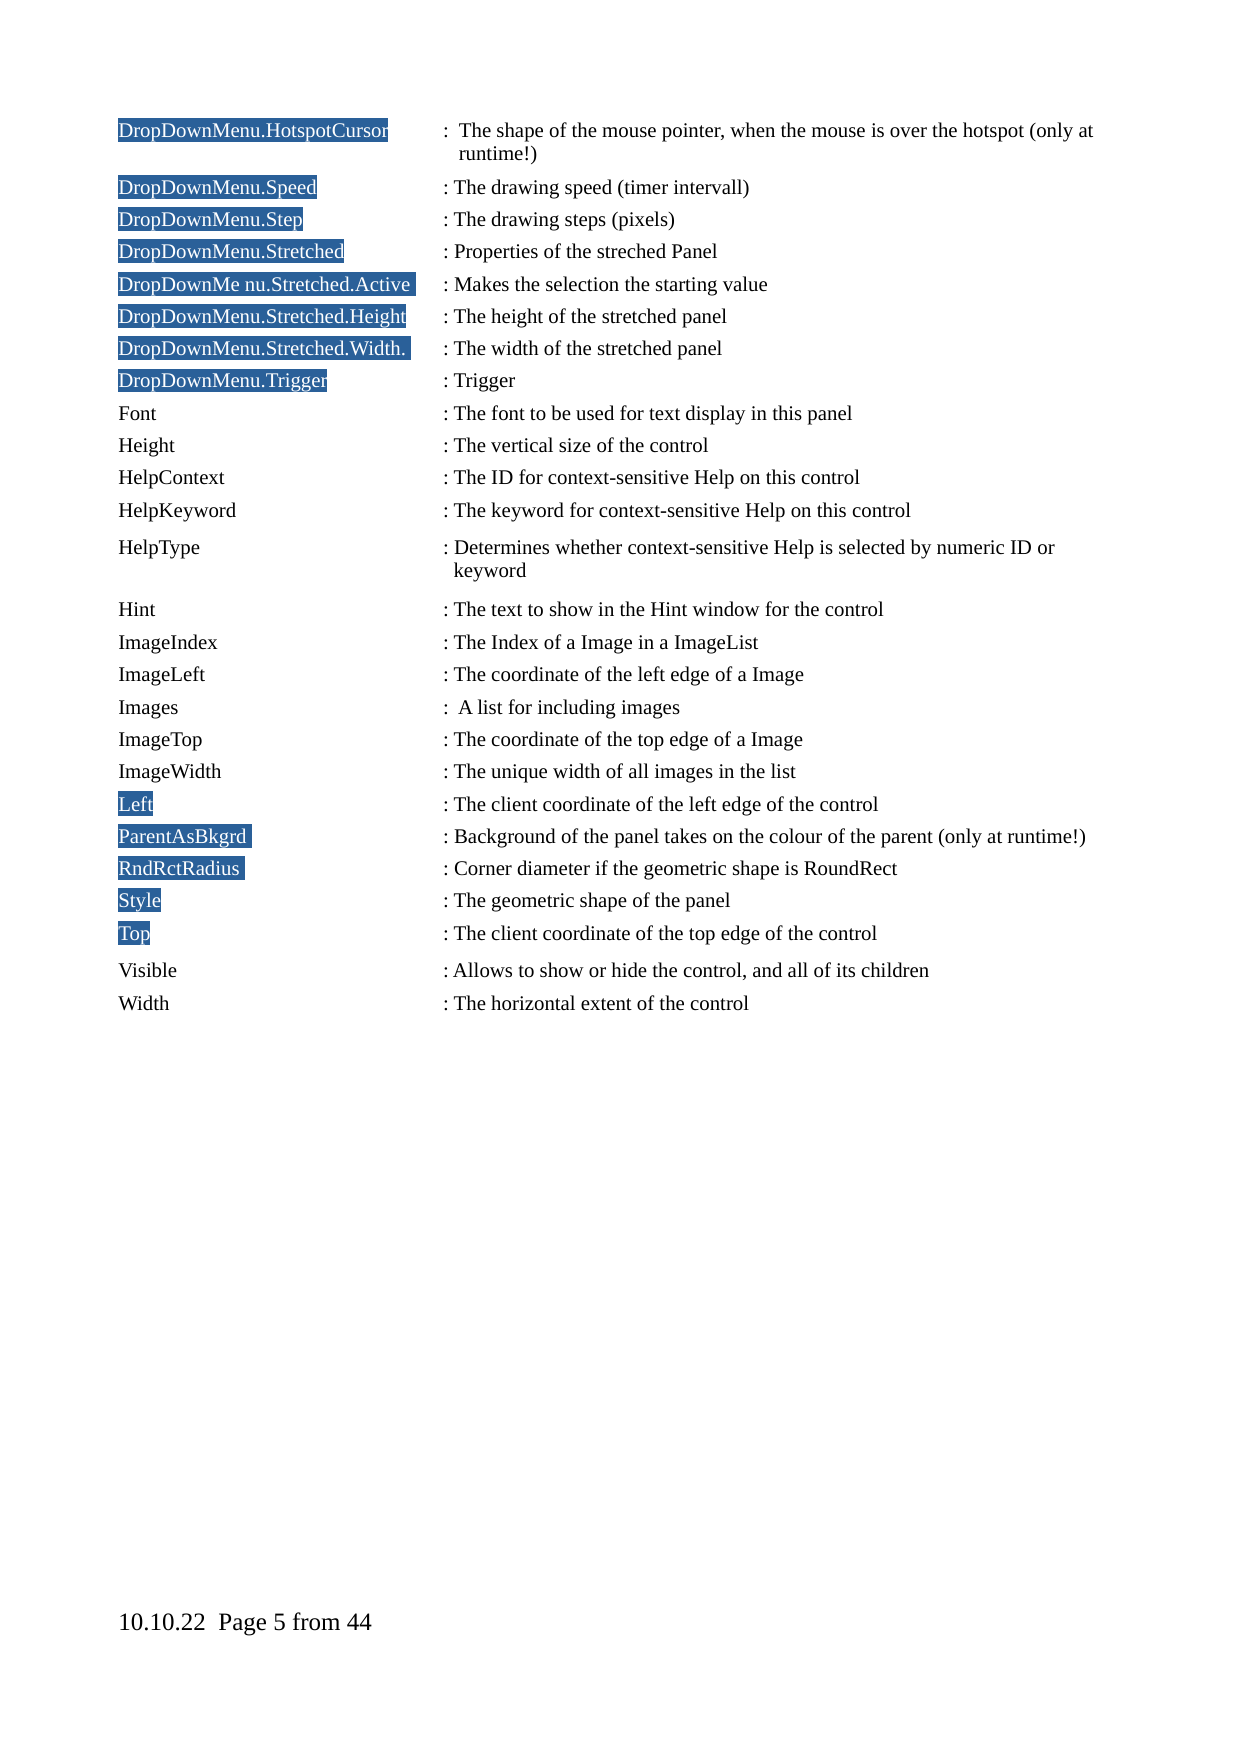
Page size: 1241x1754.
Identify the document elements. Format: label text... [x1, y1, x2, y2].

text ImageWidth : The unique width of all images in the list [118, 764, 1122, 782]
text ImageTop : The coordinate of the top edge of a Image [118, 732, 1122, 750]
text DropDownMenu.Stretched.Width. : The width of the stretched panel [118, 341, 1122, 359]
text ImageLeft : The coordinate of the left edge of a Image [118, 668, 1122, 685]
text DropDownMenu.Stretched : Properties of the streched Panel [118, 244, 1122, 262]
text Hint : The text to show in the Hint window for the control [118, 597, 1122, 621]
text DropDownMenu.Speed : The drawing speed (timer intervall) [118, 180, 1122, 198]
text RndRctRadius : Corner diameter if the geometric shape is RoundRect [118, 861, 1122, 879]
text DropDownMenu.Step : The drawing steps (pixels) [118, 212, 1122, 230]
text DropDownMenu.HotspotCursor : The shape of the mouse pointer, when the mouse is over the hotspot (only at runtime!) [118, 118, 1122, 165]
text HelpKeyword : The keyword for context-sensitive Help on this control [118, 503, 1122, 521]
text Top : The client coordinate of the top edge of the control [118, 926, 1122, 944]
text Visible : Allows to show or hide the control, and all of its children [118, 958, 1122, 982]
text HelpContext : The ID for context-sensitive Help on this control [118, 471, 1122, 488]
text Height : The vertical size of the control [118, 438, 1122, 456]
text Left : The client coordinate of the left edge of the control [118, 797, 1122, 814]
text ParentAsBkgrd : Background of the panel takes on the colour of the parent (only at runtime!) [118, 829, 1122, 847]
text Font : The font to be used for text display in this panel [118, 406, 1122, 424]
text DropDownMe nu.Stretched.Active : Makes the selection the starting value [118, 277, 1122, 294]
text DropDownMenu.Trigger : Trigger [118, 374, 1122, 391]
text Style : The geometric shape of the panel [118, 894, 1122, 911]
text HelpType : Determines whether context-sensitive Help is selected by numeric ID or keyword [118, 535, 1122, 582]
text DropDownMenu.Stretched.Height : The height of the stretched panel [118, 309, 1122, 327]
text ImageIndex : The Index of a Image in a ImageList [118, 635, 1122, 653]
text Width : The horizontal extent of the control [118, 996, 1122, 1014]
text Images : A list for including images [118, 700, 1122, 718]
